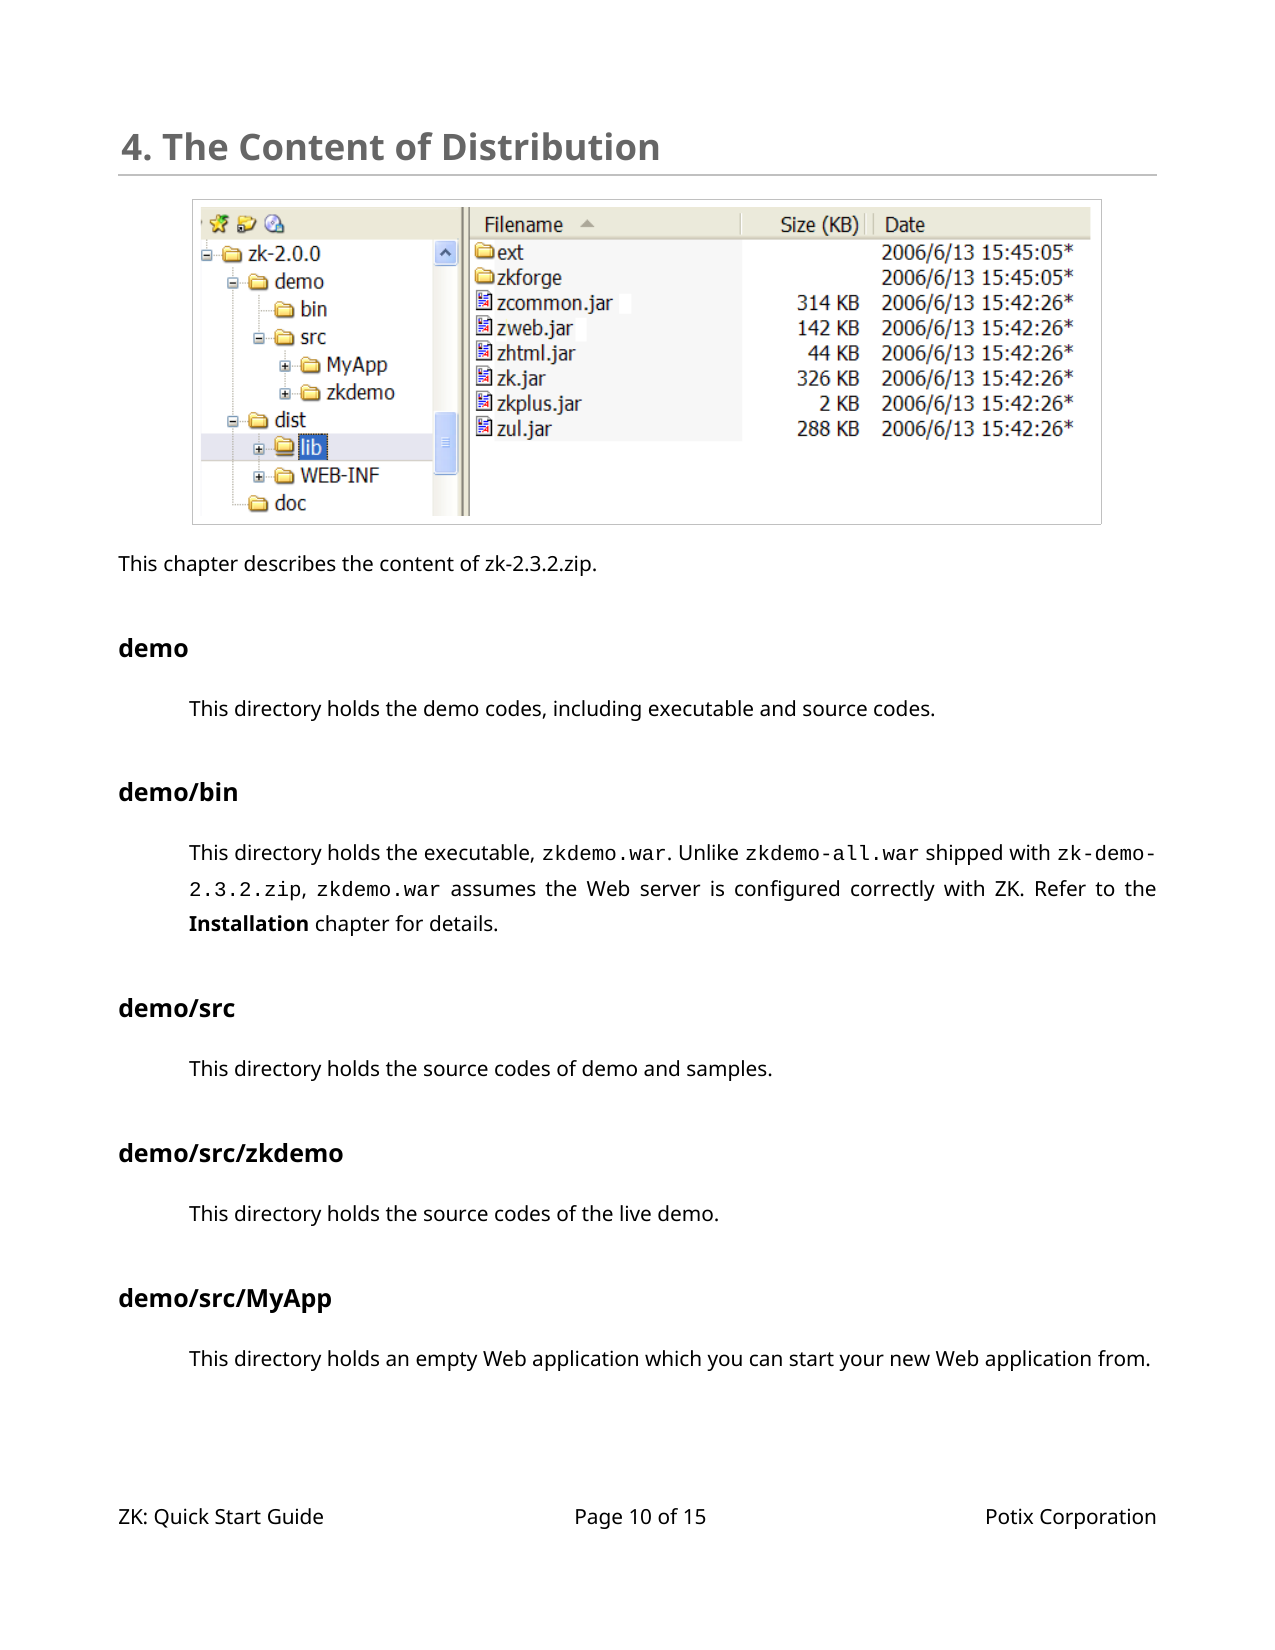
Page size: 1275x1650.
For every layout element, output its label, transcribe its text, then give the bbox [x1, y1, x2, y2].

subtitle demo/bin [118, 775, 1157, 809]
text This directory holds the source codes of the live demo. [189, 1199, 1157, 1227]
subtitle demo [118, 630, 1157, 664]
text This directory holds the executable, zkdemo.war. Unlike zkdemo-all.war shipped with zk-demo-2.3.2.zip, zkdemo.war assumes the Web server is configured correctly with ZK. Refer to the Installation chapter for details. [189, 838, 1157, 938]
text This directory holds the demo codes, including executable and source codes. [189, 694, 1157, 722]
text This directory holds the source codes of demo and samples. [189, 1054, 1157, 1083]
text This directory holds an empty Web application which you can start your new Web application from. [189, 1344, 1157, 1372]
subtitle demo/src/MyApp [118, 1281, 1157, 1314]
subtitle demo/src [118, 991, 1157, 1025]
subtitle demo/src/zkdemo [118, 1136, 1157, 1170]
text [193, 200, 1101, 524]
text This chapter describes the content of zk-2.3.2.zip. [118, 235, 1157, 577]
subtitle 4. The Content of Distribution [118, 118, 1157, 174]
